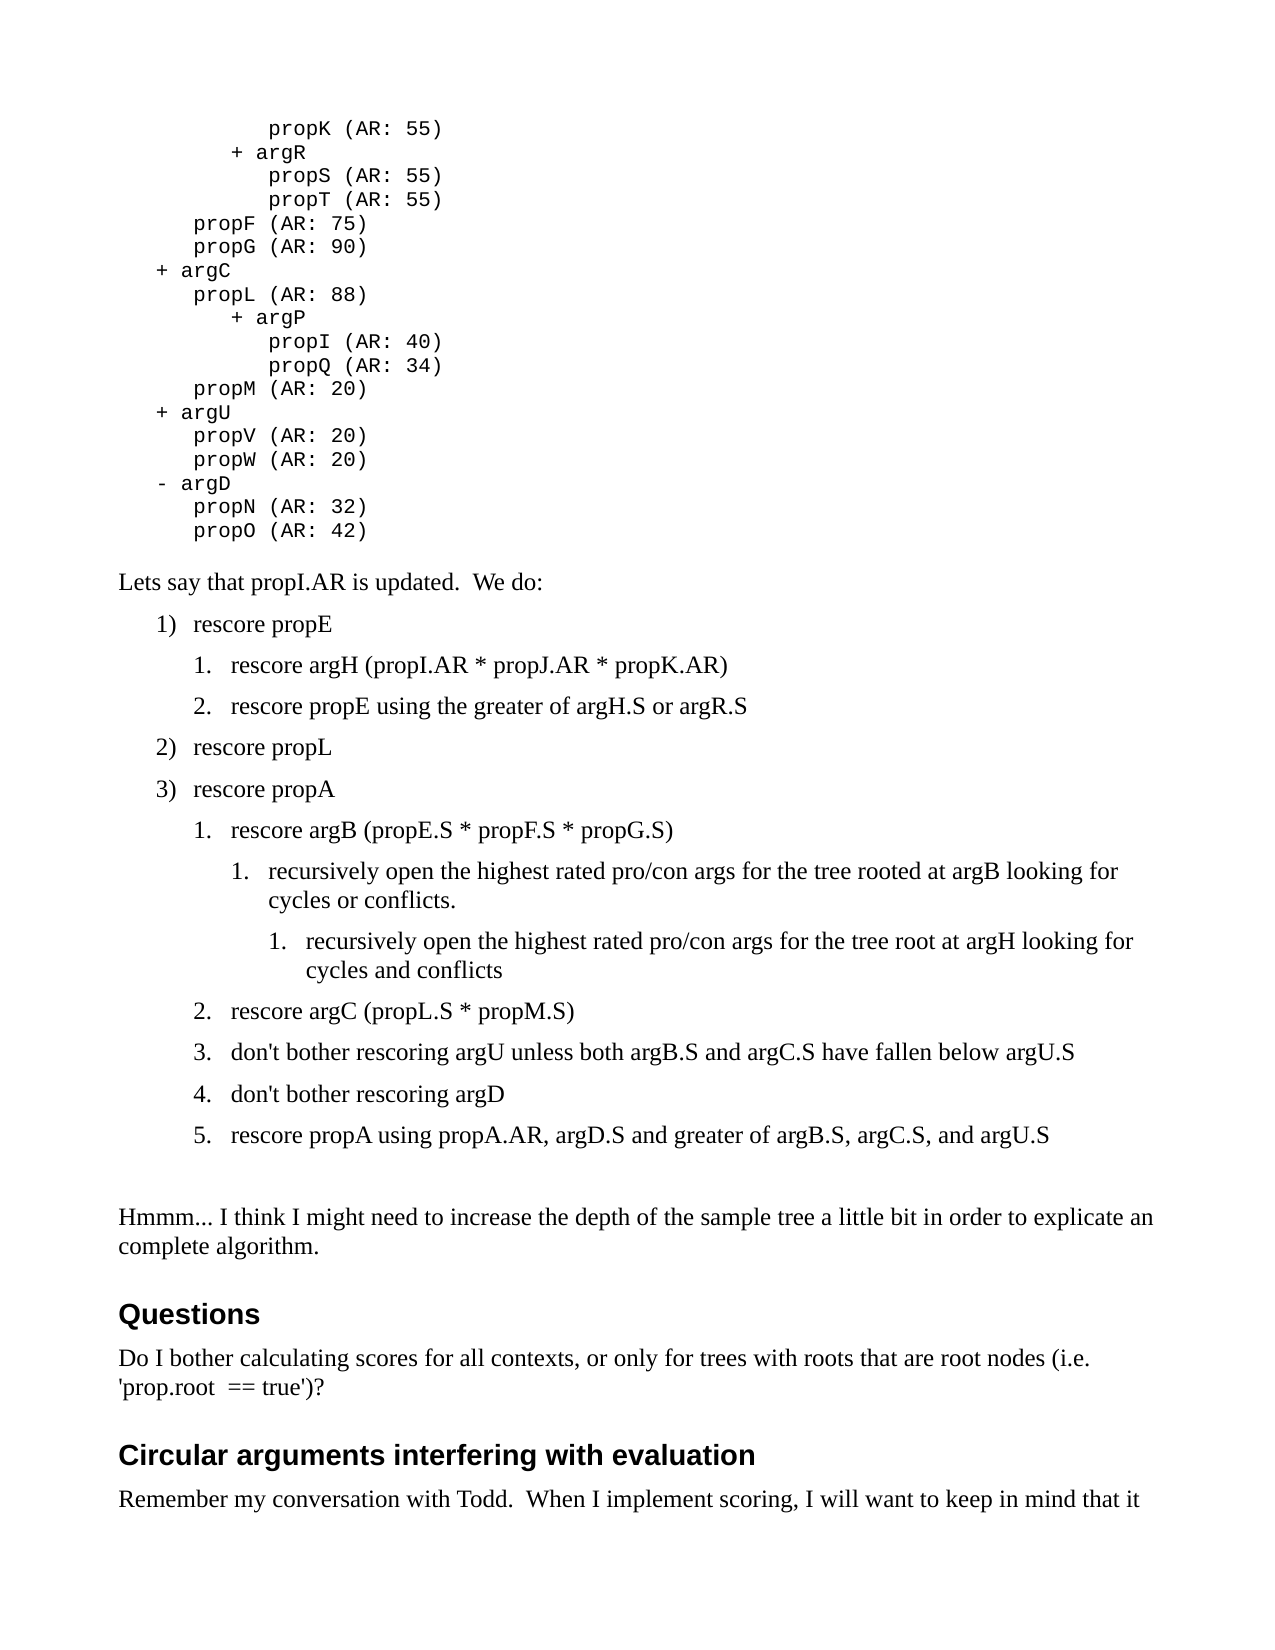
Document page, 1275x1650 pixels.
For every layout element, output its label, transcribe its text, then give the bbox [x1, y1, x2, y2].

text propG (AR: 90) [193, 236, 1157, 260]
list rescore argB (propE.S * propF.S * propG.S) [193, 815, 1157, 844]
text propV (AR: 20) [193, 426, 1157, 449]
list don't bother rescoring argD [193, 1079, 1157, 1107]
list rescore propE using the greater of argH.S or argR.S [193, 691, 1157, 720]
text propF (AR: 75) [193, 213, 1157, 236]
list rescore argH (propI.AR * propJ.AR * propK.AR) [193, 650, 1157, 679]
text Do I bother calculating scores for all contexts, or only for trees with roots that are root nodes (i.e. 'prop.root == true')? [118, 1343, 1157, 1401]
subtitle Circular arguments interfering with evaluation [118, 1438, 1157, 1472]
text propT (AR: 55) [268, 189, 1157, 213]
list rescore argC (propL.S * propM.S) [193, 996, 1157, 1025]
list recursively open the highest rated pro/con args for the tree root at argH looking for cycles and conflicts [268, 926, 1157, 984]
text - argD [156, 473, 1157, 496]
list rescore propA [156, 774, 1157, 802]
text + argP [231, 307, 1157, 331]
text Remember my conversation with Todd. When I implement scoring, I will want to keep in mind that it [118, 1484, 1157, 1513]
list don't bother rescoring argU unless both argB.S and argC.S have fallen below argU.S [193, 1037, 1157, 1066]
text propI (AR: 40) [268, 331, 1157, 354]
text Lets say that propI.AR is updated. We do: [118, 567, 1157, 596]
text propM (AR: 20) [193, 378, 1157, 402]
list rescore propE [156, 609, 1157, 637]
list rescore propL [156, 732, 1157, 761]
list rescore propA using propA.AR, argD.S and greater of argB.S, argC.S, and argU.S [193, 1120, 1157, 1149]
text Hmmm... I think I might need to increase the depth of the sample tree a little bit in order to explicate an complete algorithm. [118, 1202, 1157, 1260]
text propK (AR: 55) [268, 118, 1157, 142]
text + argC [156, 260, 1157, 284]
text propL (AR: 88) [193, 284, 1157, 307]
subtitle Questions [118, 1297, 1157, 1331]
text + argR [231, 142, 1157, 165]
list recursively open the highest rated pro/con args for the tree rooted at argB looking for cycles or conflicts. [231, 856, 1157, 914]
text propN (AR: 32) [193, 496, 1157, 520]
text propQ (AR: 34) [268, 354, 1157, 378]
text propW (AR: 20) [193, 449, 1157, 473]
text + argU [156, 402, 1157, 426]
text propS (AR: 55) [268, 165, 1157, 189]
text propO (AR: 42) [193, 520, 1157, 544]
